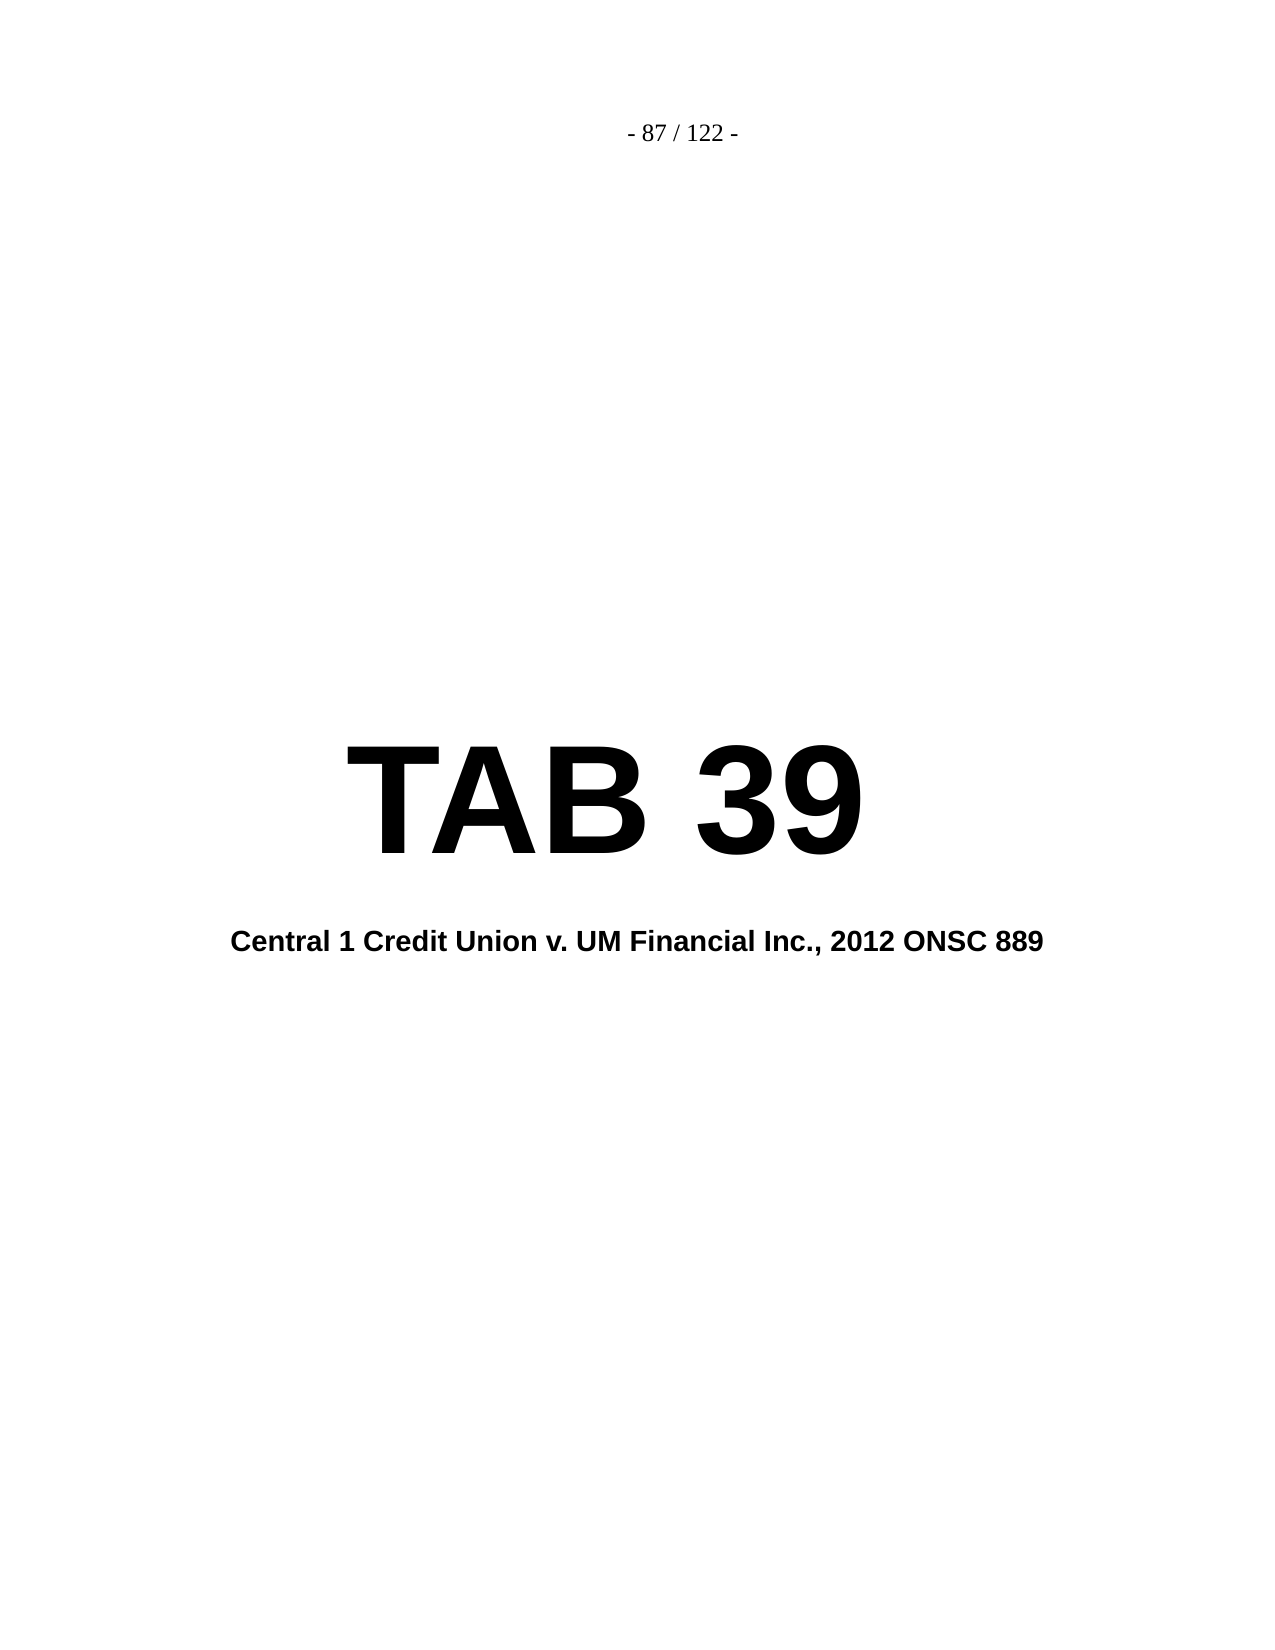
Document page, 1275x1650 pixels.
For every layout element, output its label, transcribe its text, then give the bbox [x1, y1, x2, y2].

subtitle Central 1 Credit Union v. UM Financial Inc., 2012 ONSC 889 [118, 924, 1157, 957]
